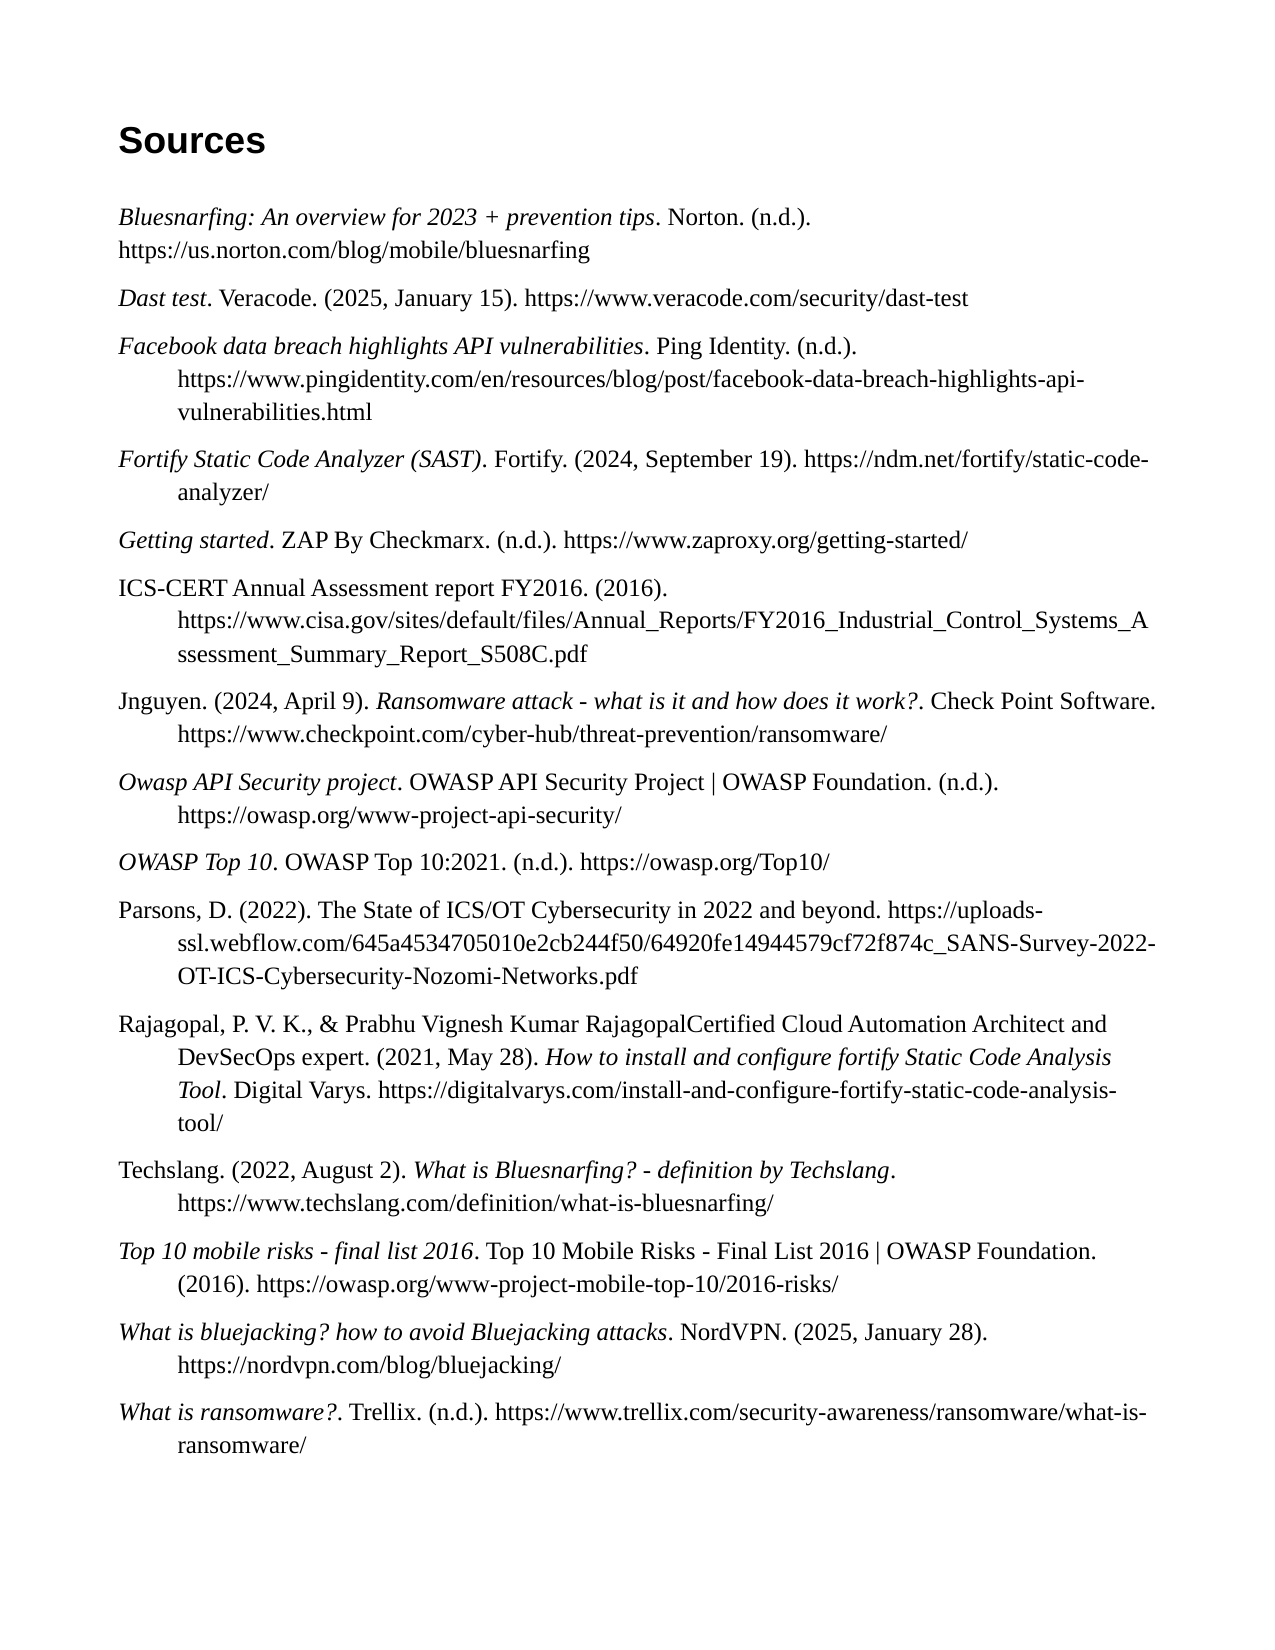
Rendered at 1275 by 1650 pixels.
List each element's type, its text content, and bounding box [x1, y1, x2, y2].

text Bluesnarfing: An overview for 2023 + prevention tips. Norton. (n.d.). https://us.norton.com/blog/mobile/bluesnarfing [118, 202, 1157, 264]
text Rajagopal, P. V. K., & Prabhu Vignesh Kumar RajagopalCertified Cloud Automation Architect and DevSecOps expert. (2021, May 28). How to install and configure fortify Static Code Analysis Tool. Digital Varys. https://digitalvarys.com/install-and-configure-fortify-static-code-analysis-tool/ [118, 1009, 1157, 1137]
text Facebook data breach highlights API vulnerabilities. Ping Identity. (n.d.). https://www.pingidentity.com/en/resources/blog/post/facebook-data-breach-highlights-api-vulnerabilities.html [118, 331, 1157, 426]
text Top 10 mobile risks - final list 2016. Top 10 Mobile Risks - Final List 2016 | OWASP Foundation. (2016). https://owasp.org/www-project-mobile-top-10/2016-risks/ [118, 1236, 1157, 1298]
text Parsons, D. (2022). The State of ICS/OT Cybersecurity in 2022 and beyond. https://uploads-ssl.webflow.com/645a4534705010e2cb244f50/64920fe14944579cf72f874c_SANS-Survey-2022-OT-ICS-Cybersecurity-Nozomi-Networks.pdf [118, 895, 1157, 990]
text Fortify Static Code Analyzer (SAST). Fortify. (2024, September 19). https://ndm.net/fortify/static-code-analyzer/ [118, 444, 1157, 506]
text Owasp API Security project. OWASP API Security Project | OWASP Foundation. (n.d.). https://owasp.org/www-project-api-security/ [118, 767, 1157, 829]
text Dast test. Veracode. (2025, January 15). https://www.veracode.com/security/dast-test [118, 283, 1157, 312]
text Techslang. (2022, August 2). What is Bluesnarfing? - definition by Techslang. https://www.techslang.com/definition/what-is-bluesnarfing/ [118, 1155, 1157, 1217]
text OWASP Top 10. OWASP Top 10:2021. (n.d.). https://owasp.org/Top10/ [118, 847, 1157, 876]
text Getting started. ZAP By Checkmarx. (n.d.). https://www.zaproxy.org/getting-started/ [118, 525, 1157, 554]
text ICS-CERT Annual Assessment report FY2016. (2016). https://www.cisa.gov/sites/default/files/Annual_Reports/FY2016_Industrial_Control_Systems_Assessment_Summary_Report_S508C.pdf [118, 573, 1157, 667]
text What is ransomware?. Trellix. (n.d.). https://www.trellix.com/security-awareness/ransomware/what-is-ransomware/ [118, 1397, 1157, 1459]
text Jnguyen. (2024, April 9). Ransomware attack - what is it and how does it work?. Check Point Software. https://www.checkpoint.com/cyber-hub/threat-prevention/ransomware/ [118, 686, 1157, 748]
text What is bluejacking? how to avoid Bluejacking attacks. NordVPN. (2025, January 28). https://nordvpn.com/blog/bluejacking/ [118, 1317, 1157, 1378]
subtitle Sources [118, 118, 1157, 161]
